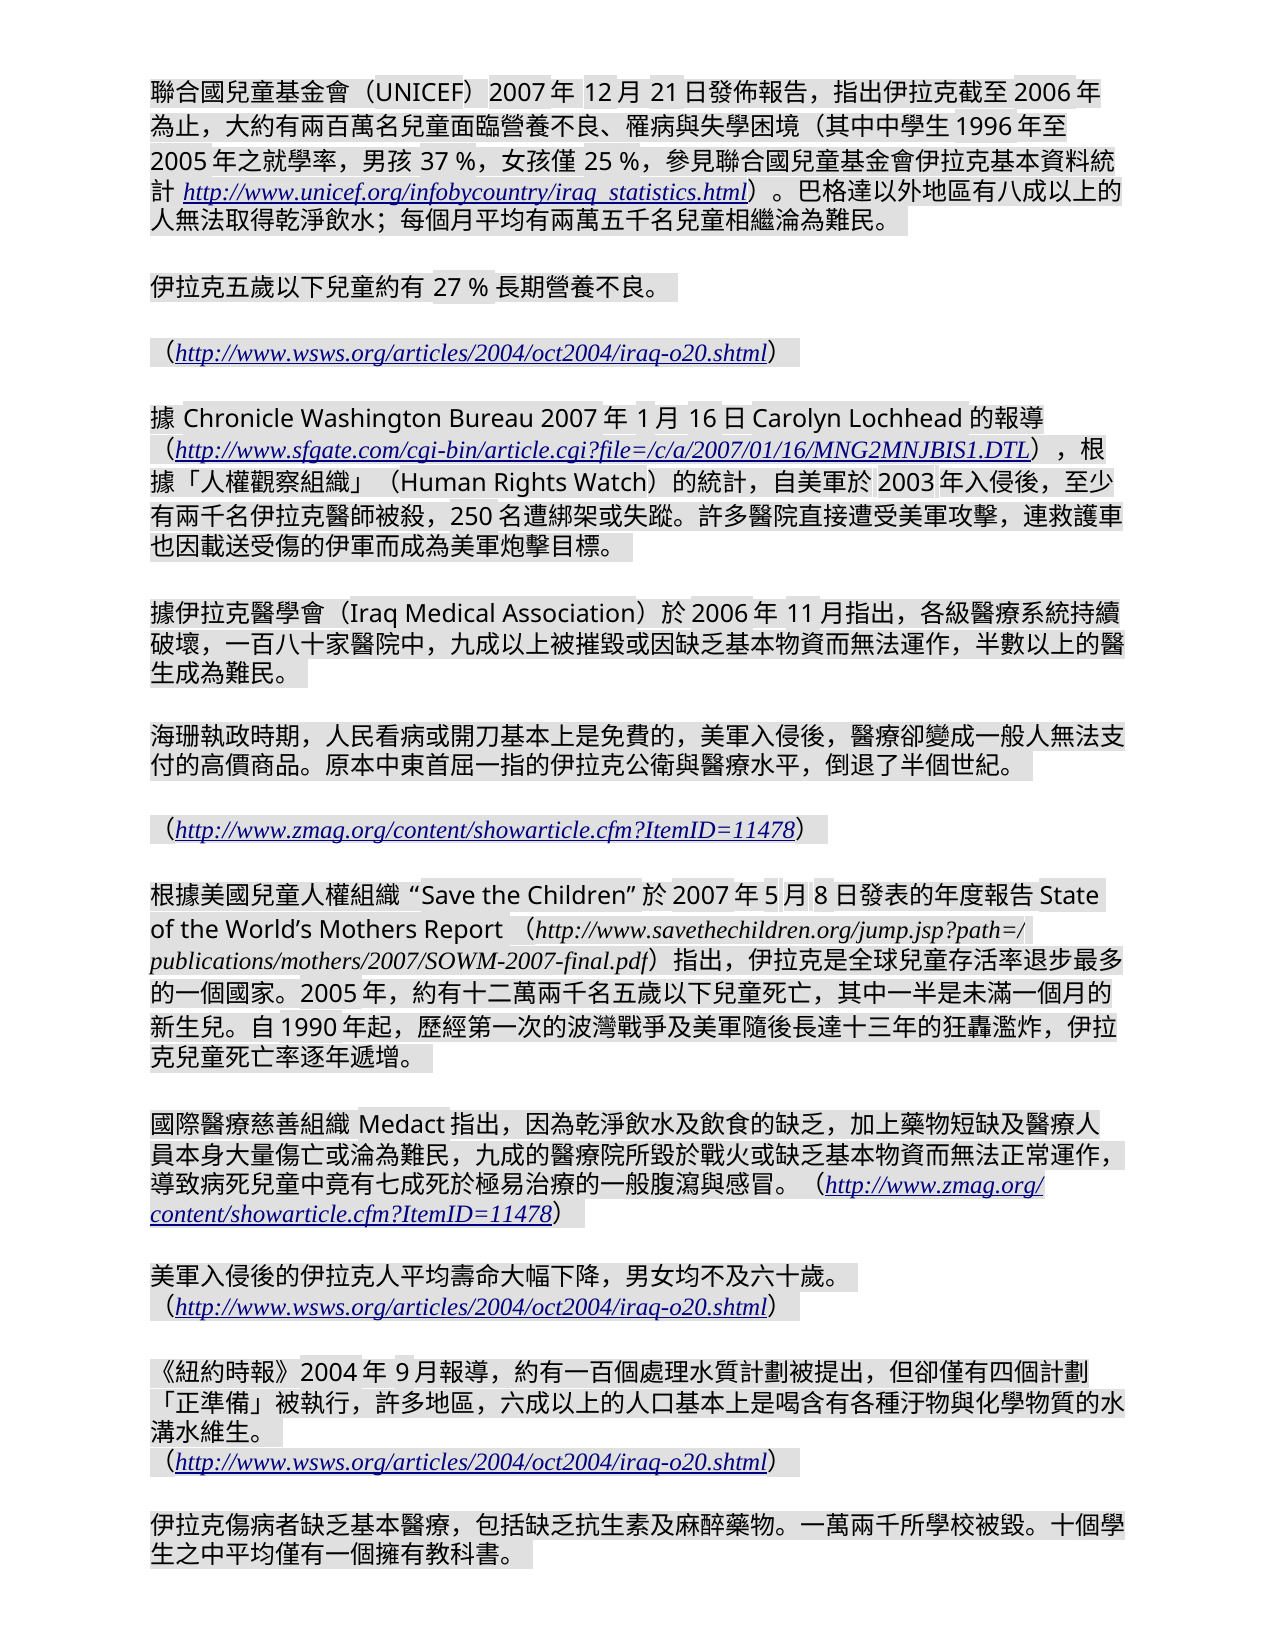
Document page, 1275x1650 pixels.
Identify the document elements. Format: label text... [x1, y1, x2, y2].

text 聯合國兒童基金會（UNICEF）2007年 12月 21日發佈報告，指出伊拉克截至2006年為止，大約有兩百萬名兒童面臨營養不良、罹病與失學困境（其中中學生1996年至2005年之就學率，男孩 37 %，女孩僅 25 %，參見聯合國兒童基金會伊拉克基本資料統計 http://www.unicef.org/infobycountry/iraq_statistics.html）。巴格達以外地區有八成以上的人無法取得乾淨飲水；每個月平均有兩萬五千名兒童相繼淪為難民。 伊拉克五歲以下兒童約有 27 % 長期營養不良。 （http://www.wsws.org/articles/2004/oct2004/iraq-o20.shtml） 據 Chronicle Washington Bureau 2007年 1月 16日Carolyn Lochhead 的報導（http://www.sfgate.com/cgi-bin/article.cgi?file=/c/a/2007/01/16/MNG2MNJBIS1.DTL），根據「人權觀察組織」（Human Rights Watch）的統計，自美軍於2003年入侵後，至少有兩千名伊拉克醫師被殺，250名遭綁架或失蹤。許多醫院直接遭受美軍攻擊，連救護車也因載送受傷的伊軍而成為美軍炮擊目標。 據伊拉克醫學會（Iraq Medical Association）於2006年 11月指出，各級醫療系統持續破壞，一百八十家醫院中，九成以上被摧毀或因缺乏基本物資而無法運作，半數以上的醫生成為難民。 海珊執政時期，人民看病或開刀基本上是免費的，美軍入侵後，醫療卻變成一般人無法支付的高價商品。原本中東首屈一指的伊拉克公衛與醫療水平，倒退了半個世紀。 （http://www.zmag.org/content/showarticle.cfm?ItemID=11478） 根據美國兒童人權組織 “Save the Children” 於2007年5月8 日發表的年度報告State of the World’s Mothers Report （http://www.savethechildren.org/jump.jsp?path=/ publications/mothers/2007/SOWM-2007-final.pdf）指出，伊拉克是全球兒童存活率退步最多的一個國家。2005年，約有十二萬兩千名五歲以下兒童死亡，其中一半是未滿一個月的新生兒。自1990年起，歷經第一次的波灣戰爭及美軍隨後長達十三年的狂轟濫炸，伊拉克兒童死亡率逐年遞增。 國際醫療慈善組織 Medact指出，因為乾淨飲水及飲食的缺乏，加上藥物短缺及醫療人員本身大量傷亡或淪為難民，九成的醫療院所毀於戰火或缺乏基本物資而無法正常運作，導致病死兒童中竟有七成死於極易治療的一般腹瀉與感冒。（http://www.zmag.org/content/showarticle.cfm?ItemID=11478） 美軍入侵後的伊拉克人平均壽命大幅下降，男女均不及六十歲。 （http://www.wsws.org/articles/2004/oct2004/iraq-o20.shtml） 《紐約時報》2004年 9月報導，約有一百個處理水質計劃被提出，但卻僅有四個計劃「正準備」被執行，許多地區，六成以上的人口基本上是喝含有各種汙物與化學物質的水溝水維生。 （http://www.wsws.org/articles/2004/oct2004/iraq-o20.shtml） 伊拉克傷病者缺乏基本醫療，包括缺乏抗生素及麻醉藥物。一萬兩千所學校被毀。十個學生之中平均僅有一個擁有教科書。 [150, 75, 1125, 1569]
